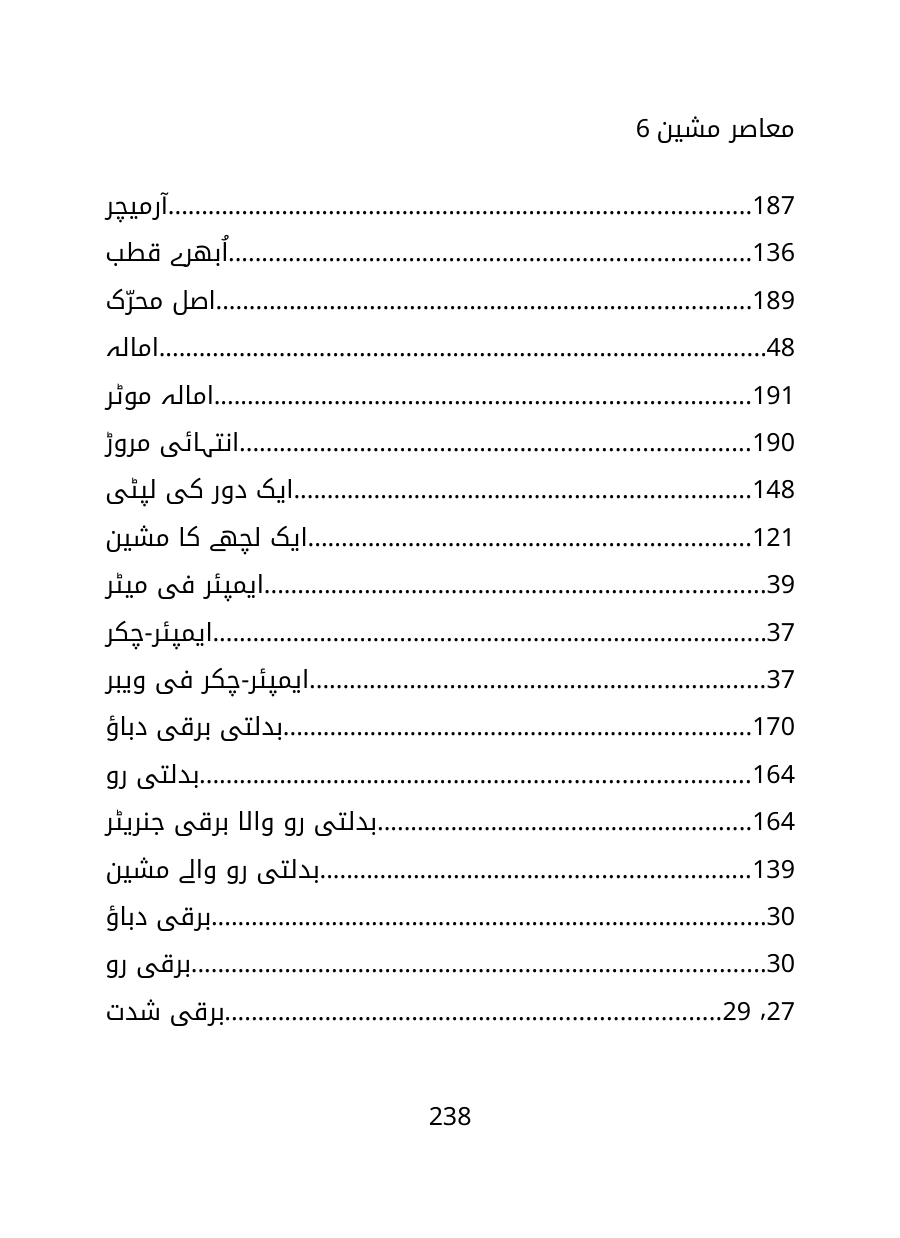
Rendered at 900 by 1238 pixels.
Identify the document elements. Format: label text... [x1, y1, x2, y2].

text برقی دباؤ 30 [105, 893, 795, 941]
text انتہائی مروڑ 190 [105, 419, 795, 467]
text آرمیچر 187 [105, 182, 795, 230]
text اصل محرّک 189 [105, 277, 795, 324]
text ایمپئر فی میٹر 39 [105, 562, 795, 609]
text ایک دور کی لپٹی 148 [105, 467, 795, 514]
text بدلتی رو 164 [105, 751, 795, 798]
text بدلتی رو والا برقی جنریٹر 164 [105, 798, 795, 846]
text امالہ موٹر 191 [105, 372, 795, 419]
text اُبھرے قطب 136 [105, 230, 795, 277]
text بدلتی برقی دباؤ 170 [105, 704, 795, 751]
text برقی شدت 27, 29 [105, 988, 795, 1036]
text ایمپئر-چکر فی ویبر 37 [105, 656, 795, 704]
text برقی رو 30 [105, 941, 795, 988]
text امالہ 48 [105, 324, 795, 372]
text ایمپئر-چکر 37 [105, 609, 795, 656]
text ایک لچھے کا مشین 121 [105, 514, 795, 562]
text بدلتی رو والے مشین 139 [105, 846, 795, 893]
